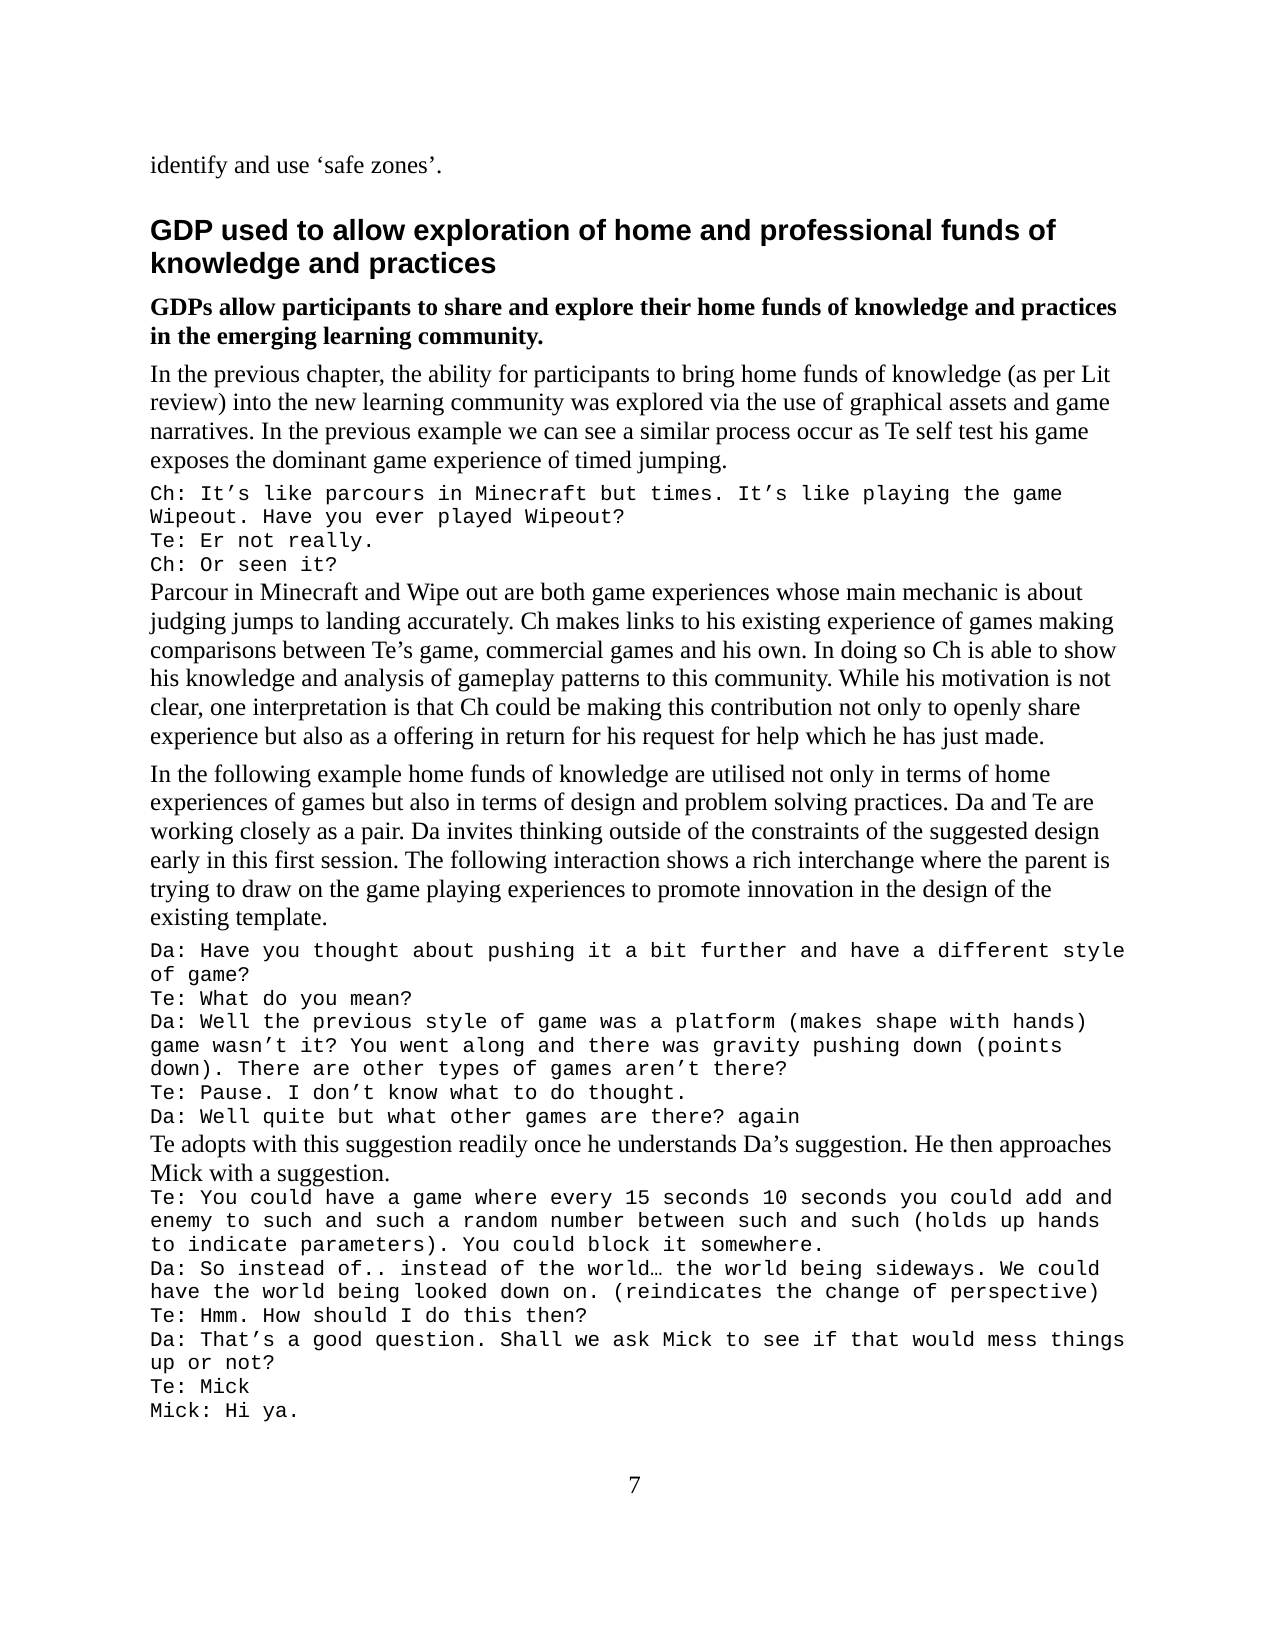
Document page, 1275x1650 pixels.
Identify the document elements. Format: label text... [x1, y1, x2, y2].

text Da: That’s a good question. Shall we ask Mick to see if that would mess things up or not? [150, 1329, 1125, 1376]
text Parcour in Minecraft and Wipe out are both game experiences whose main mechanic is about judging jumps to landing accurately. Ch makes links to his existing experience of games making comparisons between Te’s game, commercial games and his own. In doing so Ch is able to show his knowledge and analysis of gameplay patterns to this community. While his motivation is not clear, one interpretation is that Ch could be making this contribution not only to openly share experience but also as a offering in return for his request for help which he has just made. [150, 577, 1125, 750]
text Te: Hmm. How should I do this then? [150, 1305, 1125, 1329]
text Te: Er not really. [150, 530, 1125, 554]
text Te: You could have a game where every 15 seconds 10 seconds you could add and enemy to such and such a random number between such and such (holds up hands to indicate parameters). You could block it somewhere. [150, 1187, 1125, 1258]
text Da: Well the previous style of game was a platform (makes shape with hands) game wasn’t it? You went along and there was gravity pushing down (points down). There are other types of games aren’t there? [150, 1011, 1125, 1082]
text Te: What do you mean? [150, 987, 1125, 1011]
text In the previous chapter, the ability for participants to bring home funds of knowledge (as per Lit review) into the new learning community was explored via the use of graphical assets and game narratives. In the previous example we can see a similar process occur as Te self test his game exposes the dominant game experience of timed jumping. [150, 359, 1125, 474]
subtitle GDP used to allow exploration of home and professional funds of knowledge and practices [150, 213, 1125, 280]
text Da: So instead of.. instead of the world… the world being sideways. We could have the world being looked down on. (reindicates the change of perspective) [150, 1258, 1125, 1305]
text Ch: It’s like parcours in Minecraft but times. It’s like playing the game Wipeout. Have you ever played Wipeout? [150, 483, 1125, 530]
text Ch: Or seen it? [150, 554, 1125, 577]
text GDPs allow participants to share and explore their home funds of knowledge and practices in the emerging learning community. [150, 292, 1125, 350]
text Da: Well quite but what other games are there? again [150, 1106, 1125, 1129]
text Te adopts with this suggestion readily once he understands Da’s suggestion. He then approaches Mick with a suggestion. [150, 1129, 1125, 1187]
text Te: Pause. I don’t know what to do thought. [150, 1082, 1125, 1106]
text Mick: Hi ya. [150, 1400, 1125, 1423]
text Da: Have you thought about pushing it a bit further and have a different style of game? [150, 940, 1125, 987]
text Te: Mick [150, 1376, 1125, 1400]
text identify and use ‘safe zones’. [150, 150, 1125, 179]
text In the following example home funds of knowledge are utilised not only in terms of home experiences of games but also in terms of design and problem solving practices. Da and Te are working closely as a pair. Da invites thinking outside of the constraints of the suggested design early in this first session. The following interaction shows a rich interchange where the parent is trying to draw on the game playing experiences to promote innovation in the design of the existing template. [150, 759, 1125, 931]
